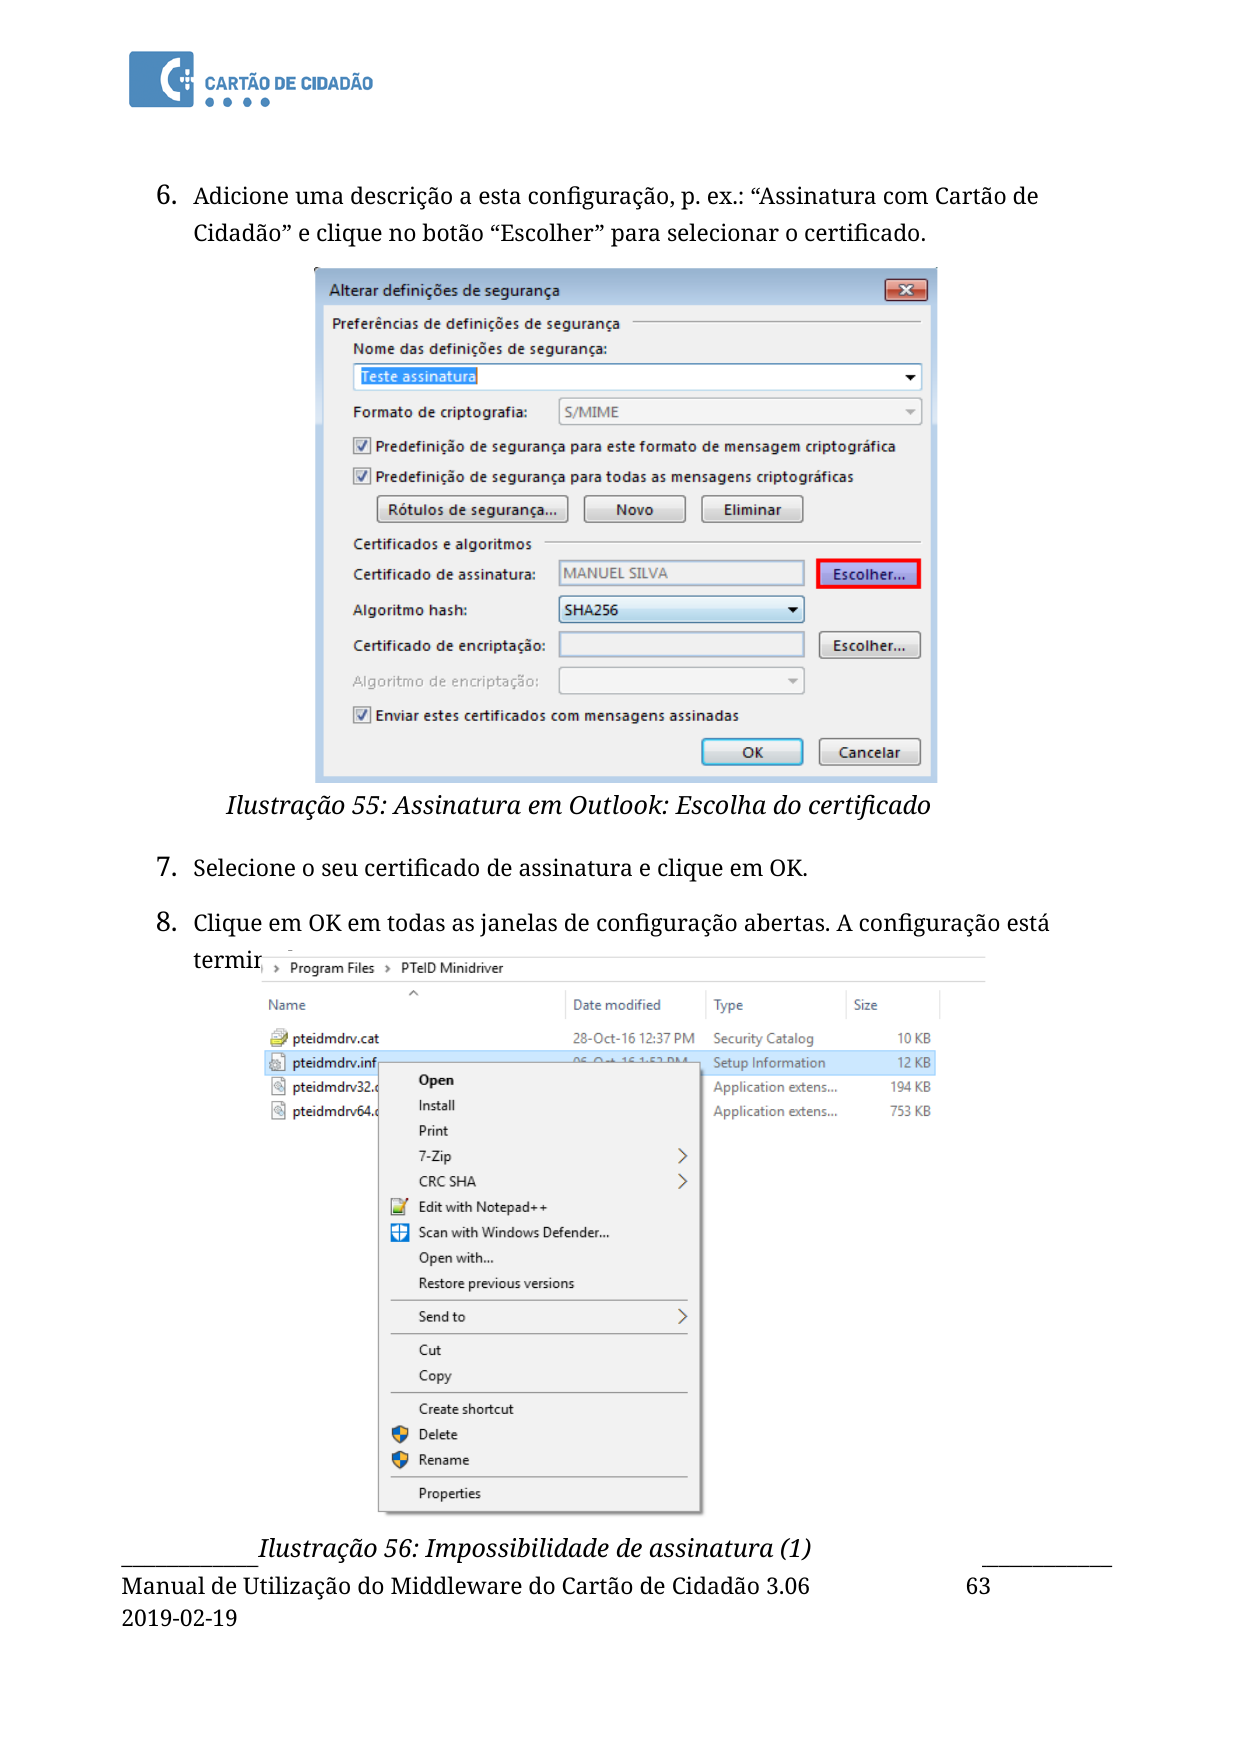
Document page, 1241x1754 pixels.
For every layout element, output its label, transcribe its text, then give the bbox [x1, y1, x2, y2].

text Ilustração 56: Impossibilidade de assinatura (1) [258, 1526, 982, 1565]
list Clique em OK em todas as janelas de configuração abertas. A configuração está terminada. [156, 902, 1122, 975]
list Adicione uma descrição a esta configuração, p. ex.: “Assinatura com Cartão de Cidadão” e clique no botão “Escolher” para selecionar o certificado. [156, 175, 1122, 248]
picture [261, 951, 986, 1526]
list Ilustração 55: Assinatura em Outlook: Escolha do certificado [226, 783, 1026, 822]
list Selecione o seu certificado de assinatura e clique em OK. [156, 783, 1122, 884]
list [226, 255, 1026, 268]
picture [314, 267, 938, 783]
picture [127, 45, 420, 115]
